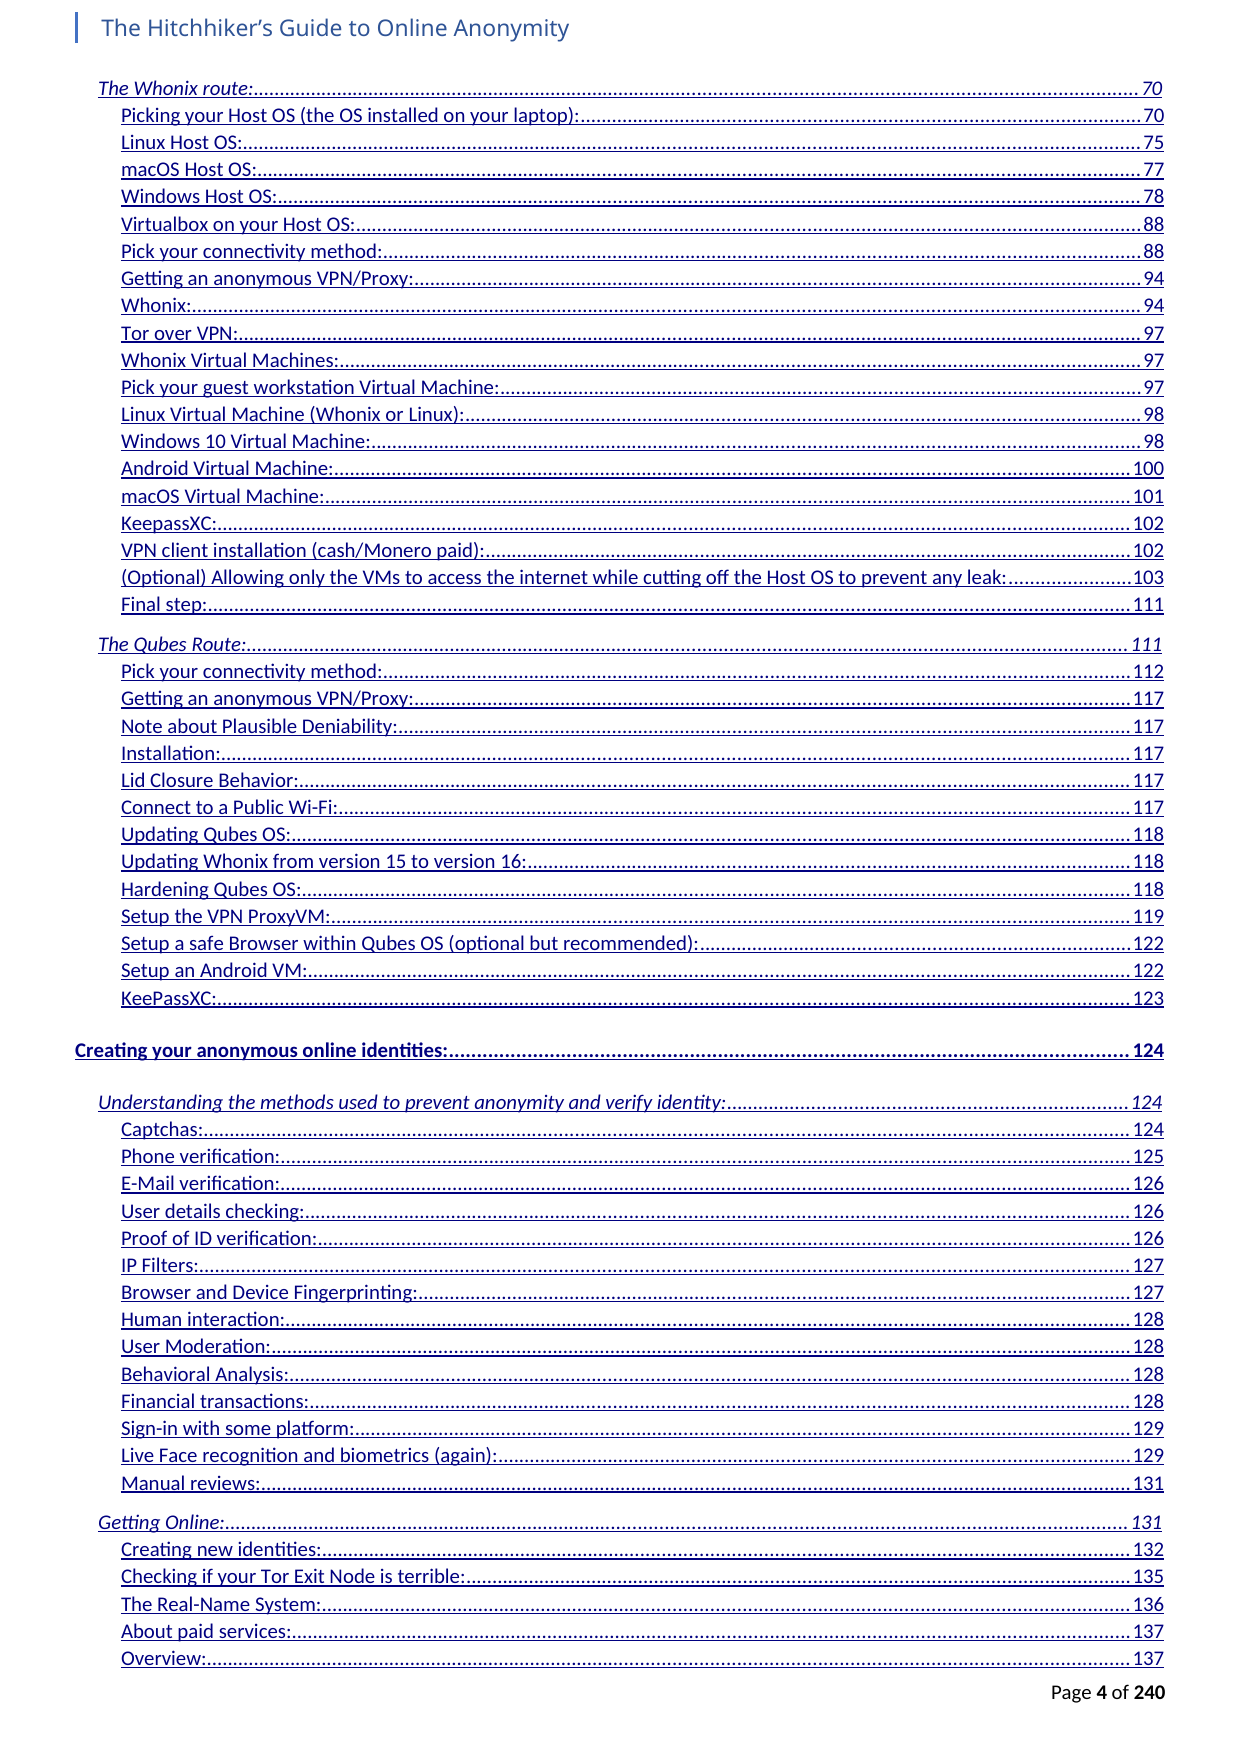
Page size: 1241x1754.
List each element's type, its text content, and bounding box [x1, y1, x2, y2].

text Tor over VPN: 97 [121, 320, 1165, 345]
text KeepassXC: 102 [121, 510, 1165, 535]
text Captchas: 124 [121, 1116, 1165, 1142]
text Behavioral Analysis: 128 [121, 1361, 1165, 1386]
text Virtualbox on your Host OS: 88 [121, 211, 1165, 236]
text Pick your guest workstation Virtual Machine: 97 [121, 374, 1165, 399]
text User Moderation: 128 [121, 1334, 1165, 1359]
text VPN client installation (cash/Monero paid): 102 [121, 537, 1165, 563]
text Proof of ID verification: 126 [121, 1225, 1165, 1250]
text Creating your anonymous online identities: 124 [75, 1037, 1165, 1062]
text Whonix: 94 [121, 292, 1165, 318]
text Linux Host OS: 75 [121, 129, 1165, 155]
text The Whonix route: 70 [98, 75, 1165, 100]
text User details checking: 126 [121, 1198, 1165, 1223]
text Updating Qubes OS: 118 [121, 822, 1165, 847]
text Connect to a Public Wi-Fi: 117 [121, 794, 1165, 820]
text Hardening Qubes OS: 118 [121, 876, 1165, 901]
text Browser and Device Fingerprinting: 127 [121, 1279, 1165, 1305]
text KeePassXC: 123 [121, 985, 1165, 1010]
text Picking your Host OS (the OS installed on your laptop): 70 [121, 102, 1165, 128]
text macOS Virtual Machine: 101 [121, 483, 1165, 508]
text Checking if your Tor Exit Node is terrible: 135 [121, 1564, 1165, 1589]
text Manual reviews: 131 [121, 1470, 1165, 1495]
text Financial transactions: 128 [121, 1388, 1165, 1413]
text E-Mail verification: 126 [121, 1171, 1165, 1196]
text Whonix Virtual Machines: 97 [121, 347, 1165, 372]
text Pick your connectivity method: 88 [121, 238, 1165, 263]
text Getting an anonymous VPN/Proxy: 117 [121, 686, 1165, 711]
text Phone verification: 125 [121, 1143, 1165, 1169]
text About paid services: 137 [121, 1618, 1165, 1643]
text Creating new identities: 132 [121, 1537, 1165, 1562]
text Setup the VPN ProxyVM: 119 [121, 903, 1165, 928]
text Sign-in with some platform: 129 [121, 1415, 1165, 1441]
text Windows 10 Virtual Machine: 98 [121, 428, 1165, 454]
text IP Filters: 127 [121, 1252, 1165, 1278]
text Pick your connectivity method: 112 [121, 658, 1165, 684]
text Setup an Android VM: 122 [121, 957, 1165, 983]
text The Qubes Route: 111 [98, 631, 1165, 657]
text Windows Host OS: 78 [121, 184, 1165, 209]
text Lid Closure Behavior: 117 [121, 767, 1165, 793]
text Getting Online: 131 [98, 1509, 1165, 1535]
text Setup a safe Browser within Qubes OS (optional but recommended): 122 [121, 930, 1165, 956]
text Understanding the methods used to prevent anonymity and verify identity: 124 [98, 1089, 1165, 1114]
text Live Face recognition and biometrics (again): 129 [121, 1442, 1165, 1468]
text The Real-Name System: 136 [121, 1591, 1165, 1616]
text Getting an anonymous VPN/Proxy: 94 [121, 265, 1165, 291]
text Final step: 111 [121, 592, 1165, 617]
text (Optional) Allowing only the VMs to access the internet while cutting off the Host OS to prevent any leak: 103 [121, 564, 1165, 590]
text Installation: 117 [121, 740, 1165, 765]
text Human interaction: 128 [121, 1307, 1165, 1332]
text Updating Whonix from version 15 to version 16: 118 [121, 849, 1165, 874]
text macOS Host OS: 77 [121, 157, 1165, 182]
text Android Virtual Machine: 100 [121, 456, 1165, 481]
text Note about Plausible Deniability: 117 [121, 713, 1165, 738]
text Linux Virtual Machine (Whonix or Linux): 98 [121, 401, 1165, 427]
text Overview: 137 [121, 1645, 1165, 1671]
